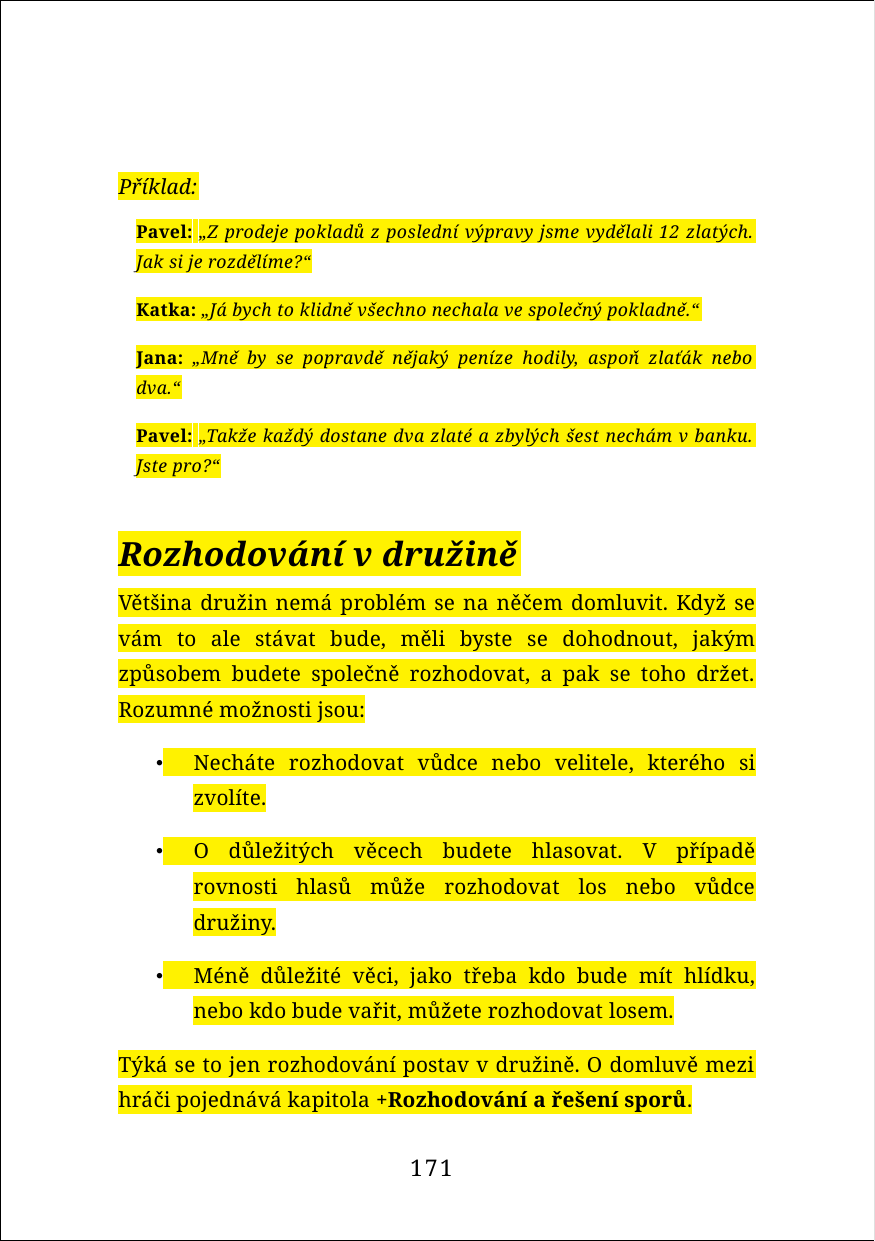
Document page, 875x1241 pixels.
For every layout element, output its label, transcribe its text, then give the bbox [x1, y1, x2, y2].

list Necháte rozhodovat vůdce nebo velitele, kterého si zvolíte. [156, 748, 756, 812]
text Katka: „Já bych to klidně všechno nechala ve společný pokladně.“ [136, 297, 756, 321]
subtitle Rozhodování v družině [118, 531, 756, 576]
list O důležitých věcech budete hlasovat. V případě rovnosti hlasů může rozhodovat los nebo vůdce družiny. [156, 837, 756, 936]
text Příklad: [118, 172, 756, 200]
text Pavel: „Takže každý dostane dva zlaté a zbylých šest nechám v banku. Jste pro?“ [136, 423, 756, 478]
text Týká se to jen rozhodování postav v družině. O domluvě mezi hráči pojednává kapitola +Rozhodování a řešení sporů. [118, 1050, 756, 1114]
text Pavel: „Z prodeje pokladů z poslední výpravy jsme vydělali 12 zlatých. Jak si je rozdělíme?“ [136, 219, 756, 273]
text Jana: „Mně by se popravdě nějaký peníze hodily, aspoň zlaťák nebo dva.“ [136, 345, 756, 399]
text Většina družin nemá problém se na něčem domluvit. Když se vám to ale stávat bude, měli byste se dohodnout, jakým způsobem budete společně rozhodovat, a pak se toho držet. Rozumné možnosti jsou: [118, 588, 756, 723]
list Méně důležité věci, jako třeba kdo bude mít hlídku, nebo kdo bude vařit, můžete rozhodovat losem. [156, 961, 756, 1025]
